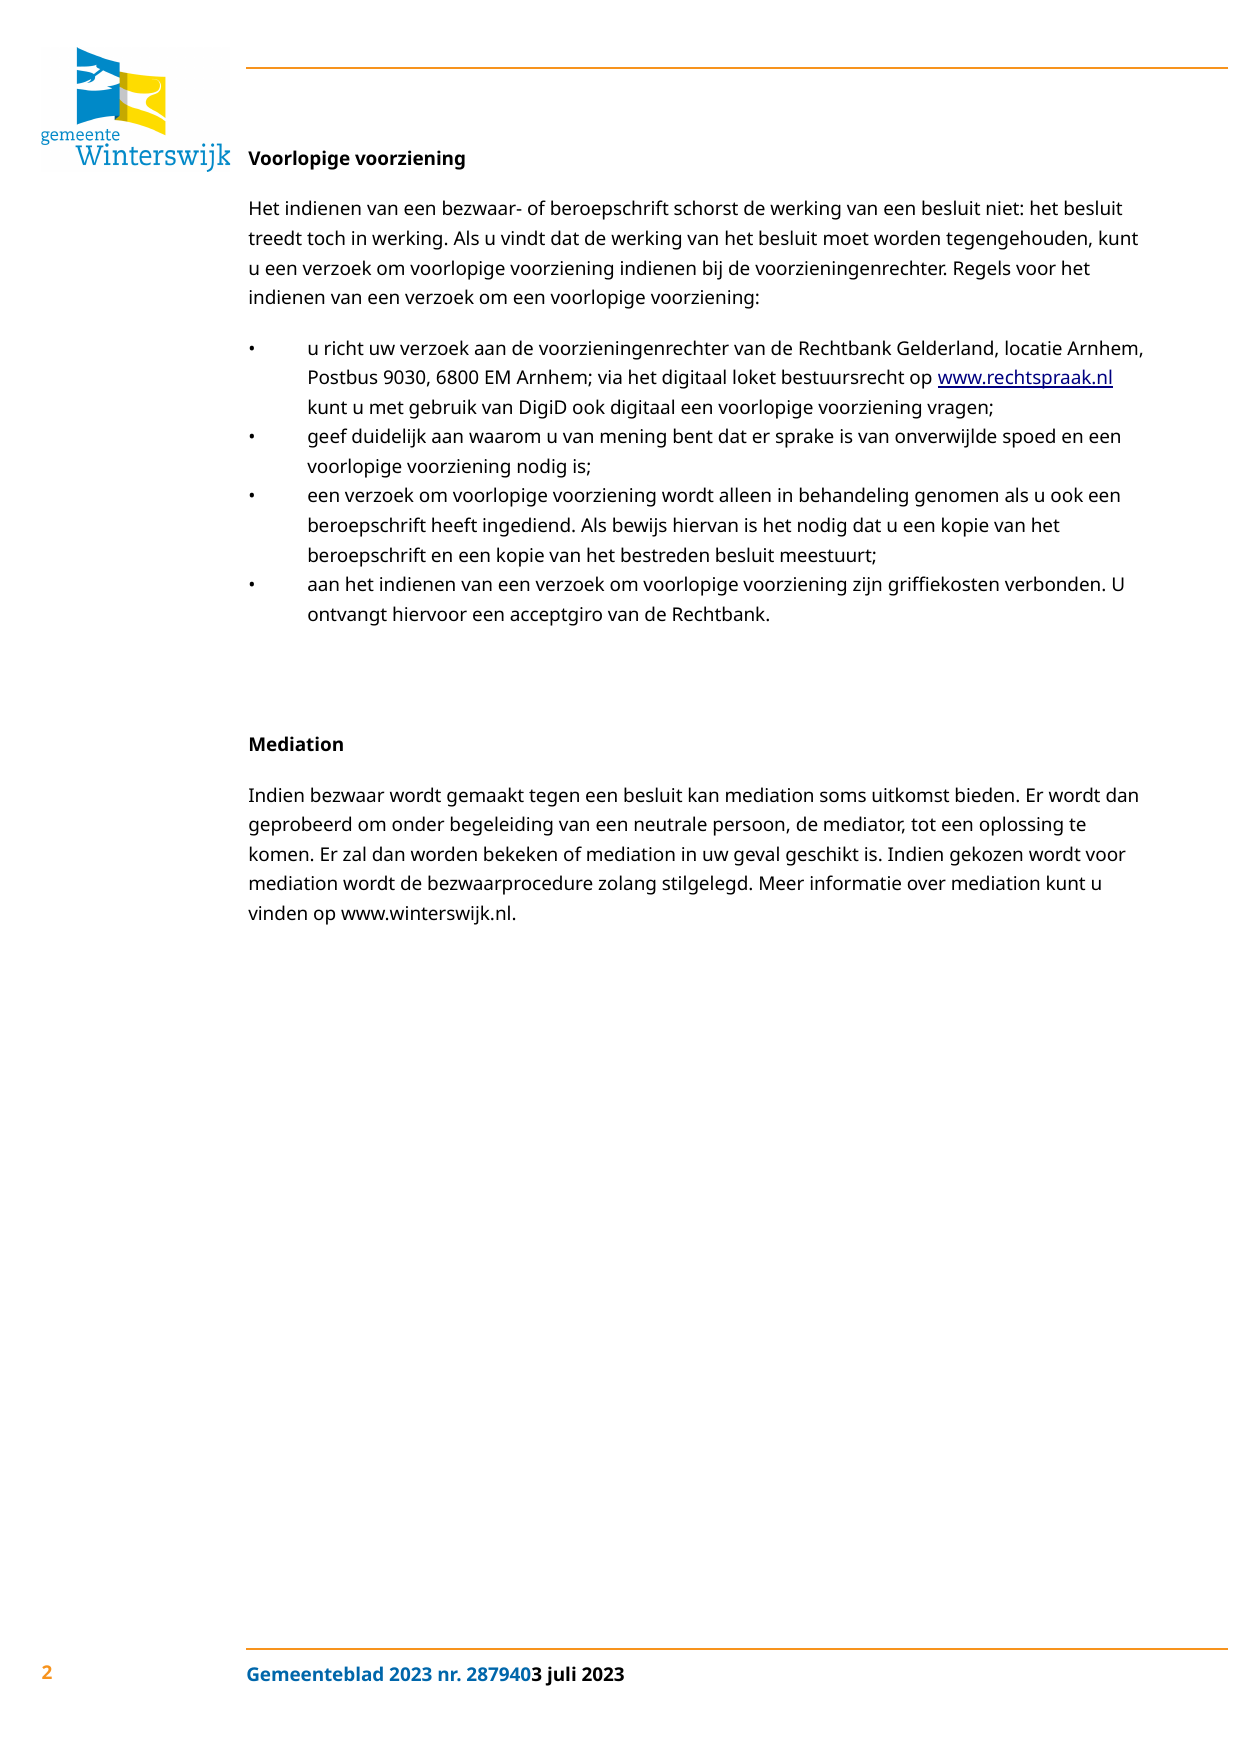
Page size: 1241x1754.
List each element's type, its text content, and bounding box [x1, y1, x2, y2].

list geef duidelijk aan waarom u van mening bent dat er sprake is van onverwijlde spoed en een voorlopige voorziening nodig is; [248, 423, 1152, 479]
text Indien bezwaar wordt gemaakt tegen een besluit kan mediation soms uitkomst bieden. Er wordt dan geprobeerd om onder begeleiding van een neutrale persoon, de mediator, tot een oplossing te komen. Er zal dan worden bekeken of mediation in uw geval geschikt is. Indien gekozen wordt voor mediation wordt de bezwaarprocedure zolang stilgelegd. Meer informatie over mediation kunt u vinden op www.winterswijk.nl. [248, 782, 1152, 926]
picture [41, 47, 231, 172]
text Het indienen van een bezwaar- of beroepschrift schorst de werking van een besluit niet: het besluit treedt toch in werking. Als u vindt dat de werking van het besluit moet worden tegengehouden, kunt u een verzoek om voorlopige voorziening indienen bij de voorzieningenrechter. Regels voor het indienen van een verzoek om een voorlopige voorziening: [248, 196, 1152, 310]
list u richt uw verzoek aan de voorzieningenrechter van de Rechtbank Gelderland, locatie Arnhem, Postbus 9030, 6800 EM Arnhem; via het digitaal loket bestuursrecht op www.rechtspraak.nl kunt u met gebruik van DigiD ook digitaal een voorlopige voorziening vragen; [248, 335, 1152, 420]
list aan het indienen van een verzoek om voorlopige voorziening zijn griffiekosten verbonden. U ontvangt hiervoor een acceptgiro van de Rechtbank. [248, 571, 1152, 627]
text Voorlopige voorziening [248, 145, 1152, 171]
list een verzoek om voorlopige voorziening wordt alleen in behandeling genomen als u ook een beroepschrift heeft ingediend. Als bewijs hiervan is het nodig dat u een kopie van het beroepschrift en een kopie van het bestreden besluit meestuurt; [248, 483, 1152, 568]
picture [225, 153, 231, 162]
text Mediation [248, 731, 1152, 757]
